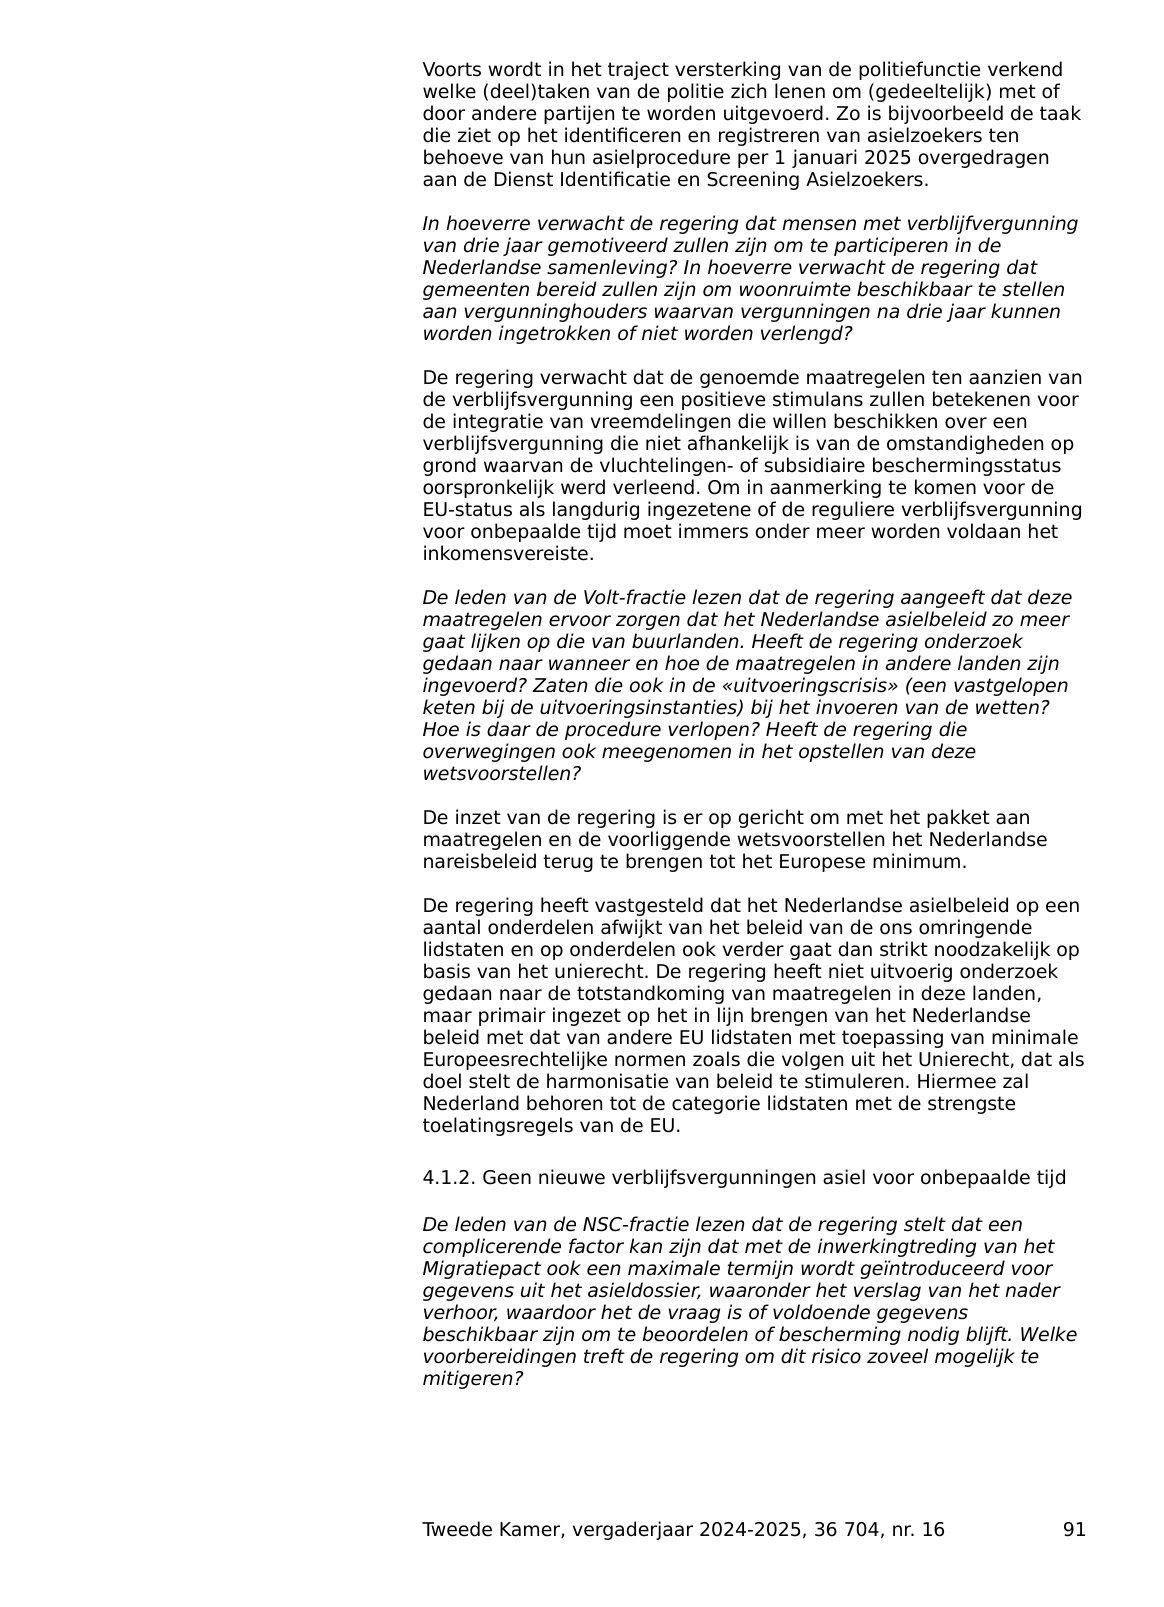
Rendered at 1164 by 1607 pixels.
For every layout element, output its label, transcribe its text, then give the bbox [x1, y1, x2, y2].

text De leden van de NSC-fractie lezen dat de regering stelt dat een complicerende factor kan zijn dat met de inwerkingtreding van het Migratiepact ook een maximale termijn wordt geïntroduceerd voor gegevens uit het asieldossier, waaronder het verslag van het nader verhoor, waardoor het de vraag is of voldoende gegevens beschikbaar zijn om te beoordelen of bescherming nodig blijft. Welke voorbereidingen treft de regering om dit risico zoveel mogelijk te mitigeren? [422, 1214, 1087, 1390]
text De inzet van de regering is er op gericht om met het pakket aan maatregelen en de voorliggende wetsvoorstellen het Nederlandse nareisbeleid terug te brengen tot het Europese minimum. [422, 807, 1087, 873]
text In hoeverre verwacht de regering dat mensen met verblijfvergunning van drie jaar gemotiveerd zullen zijn om te participeren in de Nederlandse samenleving? In hoeverre verwacht de regering dat gemeenten bereid zullen zijn om woonruimte beschikbaar te stellen aan vergunninghouders waarvan vergunningen na drie jaar kunnen worden ingetrokken of niet worden verlengd? [422, 213, 1087, 345]
text Voorts wordt in het traject versterking van de politiefunctie verkend welke (deel)taken van de politie zich lenen om (gedeeltelijk) met of door andere partijen te worden uitgevoerd. Zo is bijvoorbeeld de taak die ziet op het identificeren en registreren van asielzoekers ten behoeve van hun asielprocedure per 1 januari 2025 overgedragen aan de Dienst Identificatie en Screening Asielzoekers. [422, 59, 1087, 191]
subtitle 4.1.2. Geen nieuwe verblijfsvergunningen asiel voor onbepaalde tijd [422, 1167, 1087, 1189]
text De regering verwacht dat de genoemde maatregelen ten aanzien van de verblijfsvergunning een positieve stimulans zullen betekenen voor de integratie van vreemdelingen die willen beschikken over een verblijfsvergunning die niet afhankelijk is van de omstandigheden op grond waarvan de vluchtelingen- of subsidiaire beschermingsstatus oorspronkelijk werd verleend. Om in aanmerking te komen voor de EU-status als langdurig ingezetene of de reguliere verblijfsvergunning voor onbepaalde tijd moet immers onder meer worden voldaan het inkomensvereiste. [422, 367, 1087, 565]
text De leden van de Volt-fractie lezen dat de regering aangeeft dat deze maatregelen ervoor zorgen dat het Nederlandse asielbeleid zo meer gaat lijken op die van buurlanden. Heeft de regering onderzoek gedaan naar wanneer en hoe de maatregelen in andere landen zijn ingevoerd? Zaten die ook in de «uitvoeringscrisis» (een vastgelopen keten bij de uitvoeringsinstanties) bij het invoeren van de wetten? Hoe is daar de procedure verlopen? Heeft de regering die overwegingen ook meegenomen in het opstellen van deze wetsvoorstellen? [422, 587, 1087, 785]
text De regering heeft vastgesteld dat het Nederlandse asielbeleid op een aantal onderdelen afwijkt van het beleid van de ons omringende lidstaten en op onderdelen ook verder gaat dan strikt noodzakelijk op basis van het unierecht. De regering heeft niet uitvoerig onderzoek gedaan naar de totstandkoming van maatregelen in deze landen, maar primair ingezet op het in lijn brengen van het Nederlandse beleid met dat van andere EU lidstaten met toepassing van minimale Europeesrechtelijke normen zoals die volgen uit het Unierecht, dat als doel stelt de harmonisatie van beleid te stimuleren. Hiermee zal Nederland behoren tot de categorie lidstaten met de strengste toelatingsregels van de EU. [422, 895, 1087, 1137]
